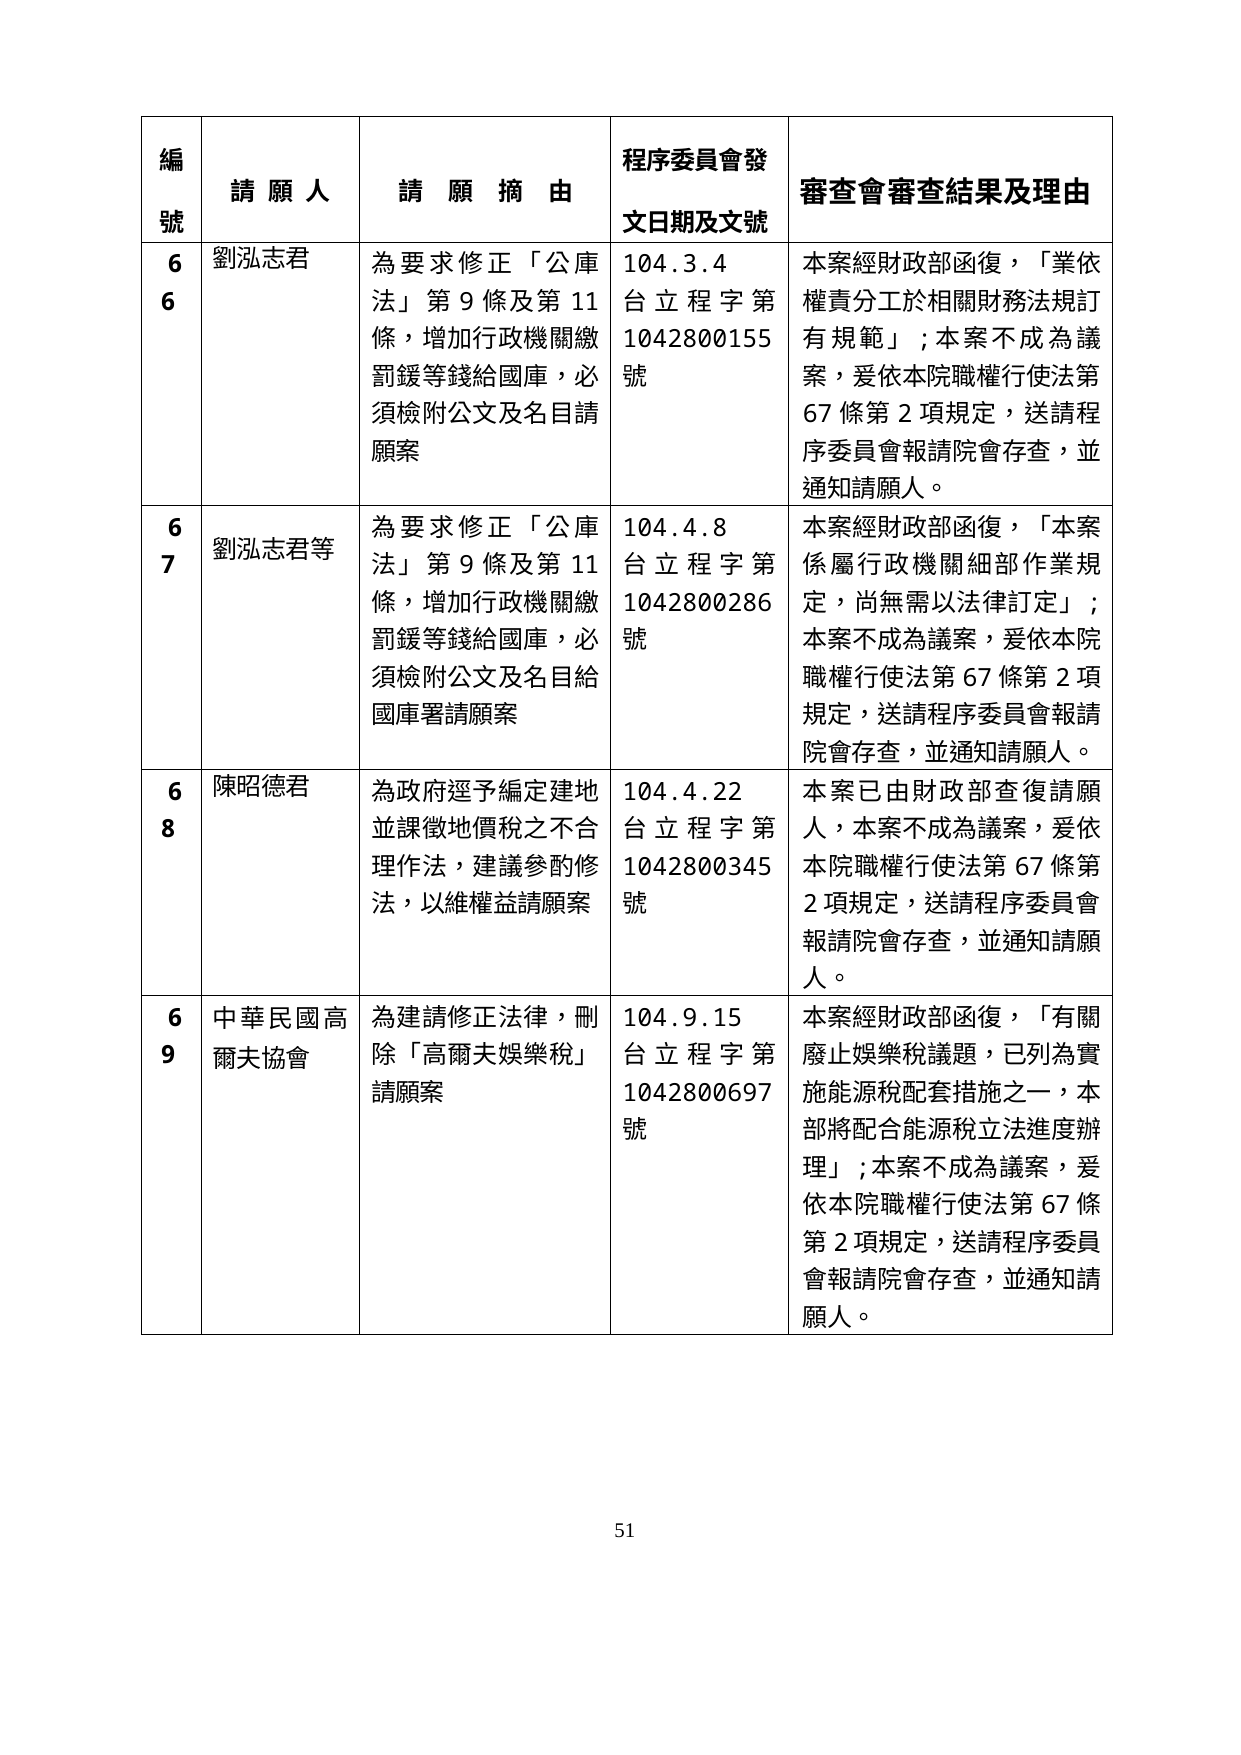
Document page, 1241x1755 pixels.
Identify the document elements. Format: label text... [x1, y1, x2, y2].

table_header 編號 [142, 117, 201, 242]
table_cell 劉泓志君 [202, 243, 359, 505]
table_cell 本案經財政部函復，「業依權責分工於相關財務法規訂有規範」;本案不成為議案，爰依本院職權行使法第67條第2項規定，送請程序委員會報請院會存查，並通知請願人。 [789, 243, 1112, 505]
table_cell 本案已由財政部查復請願人，本案不成為議案，爰依本院職權行使法第67條第2項規定，送請程序委員會報請院會存查，並通知請願人。 [789, 770, 1112, 995]
table_cell 104.3.4 台立程字第1042800155號 [611, 243, 788, 505]
table_cell 為建請修正法律，刪除「高爾夫娛樂稅」請願案 [360, 996, 610, 1333]
table_cell [142, 243, 201, 505]
table_cell [142, 506, 201, 769]
table_cell 本案經財政部函復，「有關廢止娛樂稅議題，已列為實施能源稅配套措施之一，本部將配合能源稅立法進度辦理」;本案不成為議案，爰依本院職權行使法第67條第2項規定，送請程序委員會報請院會存查，並通知請願人。 [789, 996, 1112, 1333]
table_header 審查會審查結果及理由 [789, 117, 1112, 242]
table_cell 本案經財政部函復，「本案係屬行政機關細部作業規定，尚無需以法律訂定」;本案不成為議案，爰依本院職權行使法第67條第2項規定，送請程序委員會報請院會存查，並通知請願人。 [789, 506, 1112, 769]
table_cell 陳昭德君 [202, 770, 359, 995]
table_cell 104.4.8 台立程字第1042800286號 [611, 506, 788, 769]
table_header 請 願 人 [202, 117, 359, 242]
table_header 請 願 摘 由 [360, 117, 610, 242]
table_cell 104.9.15 台立程字第1042800697號 [611, 996, 788, 1333]
table_cell 為要求修正「公庫法」第9條及第11條，增加行政機關繳罰鍰等錢給國庫，必須檢附公文及名目給國庫署請願案 [360, 506, 610, 769]
table_cell 中華民國高爾夫協會 [202, 996, 359, 1333]
table_cell [142, 996, 201, 1333]
table_cell 為政府逕予編定建地並課徵地價稅之不合理作法，建議參酌修法，以維權益請願案 [360, 770, 610, 995]
table_header 程序委員會發文日期及文號 [611, 117, 788, 242]
table_cell 為要求修正「公庫法」第9條及第11條，增加行政機關繳罰鍰等錢給國庫，必須檢附公文及名目請願案 [360, 243, 610, 505]
table_cell 104.4.22 台立程字第1042800345號 [611, 770, 788, 995]
table_cell [142, 770, 201, 995]
table_cell 劉泓志君等 [202, 506, 359, 769]
